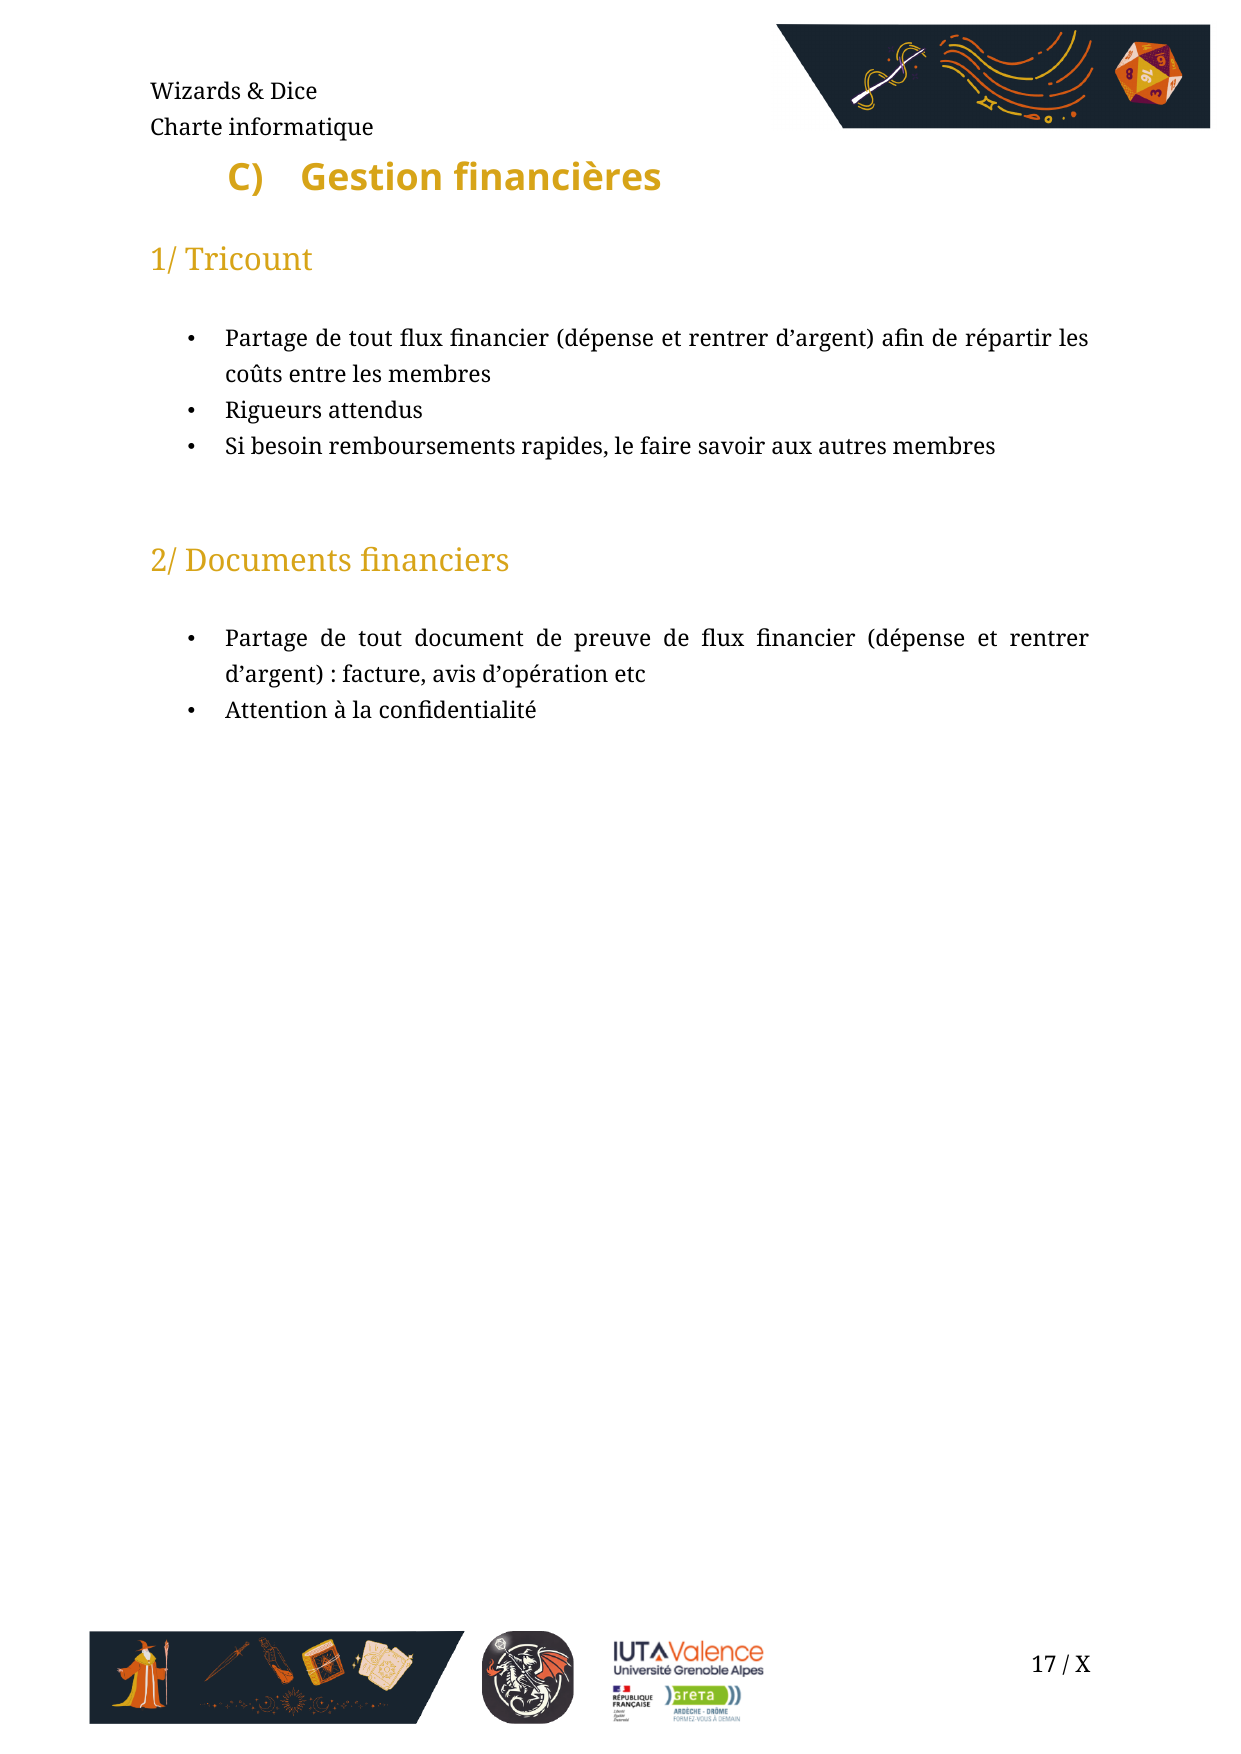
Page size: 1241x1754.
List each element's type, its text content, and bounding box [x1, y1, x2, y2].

subtitle Documents financiers [150, 537, 1090, 580]
list Partage de tout document de preuve de flux financier (dépense et rentrer d’argent) : facture, avis d’opération etc [187, 622, 1090, 689]
list Rigueurs attendus [187, 394, 1090, 425]
subtitle Tricount [150, 237, 1090, 279]
list Si besoin remboursements rapides, le faire savoir aux autres membres [187, 430, 1090, 461]
list Partage de tout flux financier (dépense et rentrer d’argent) afin de répartir les coûts entre les membres [187, 322, 1090, 389]
picture [81, 1620, 788, 1733]
picture [771, 21, 1218, 131]
subtitle Gestion financières [227, 150, 1090, 201]
list Attention à la confidentialité [187, 694, 1090, 726]
